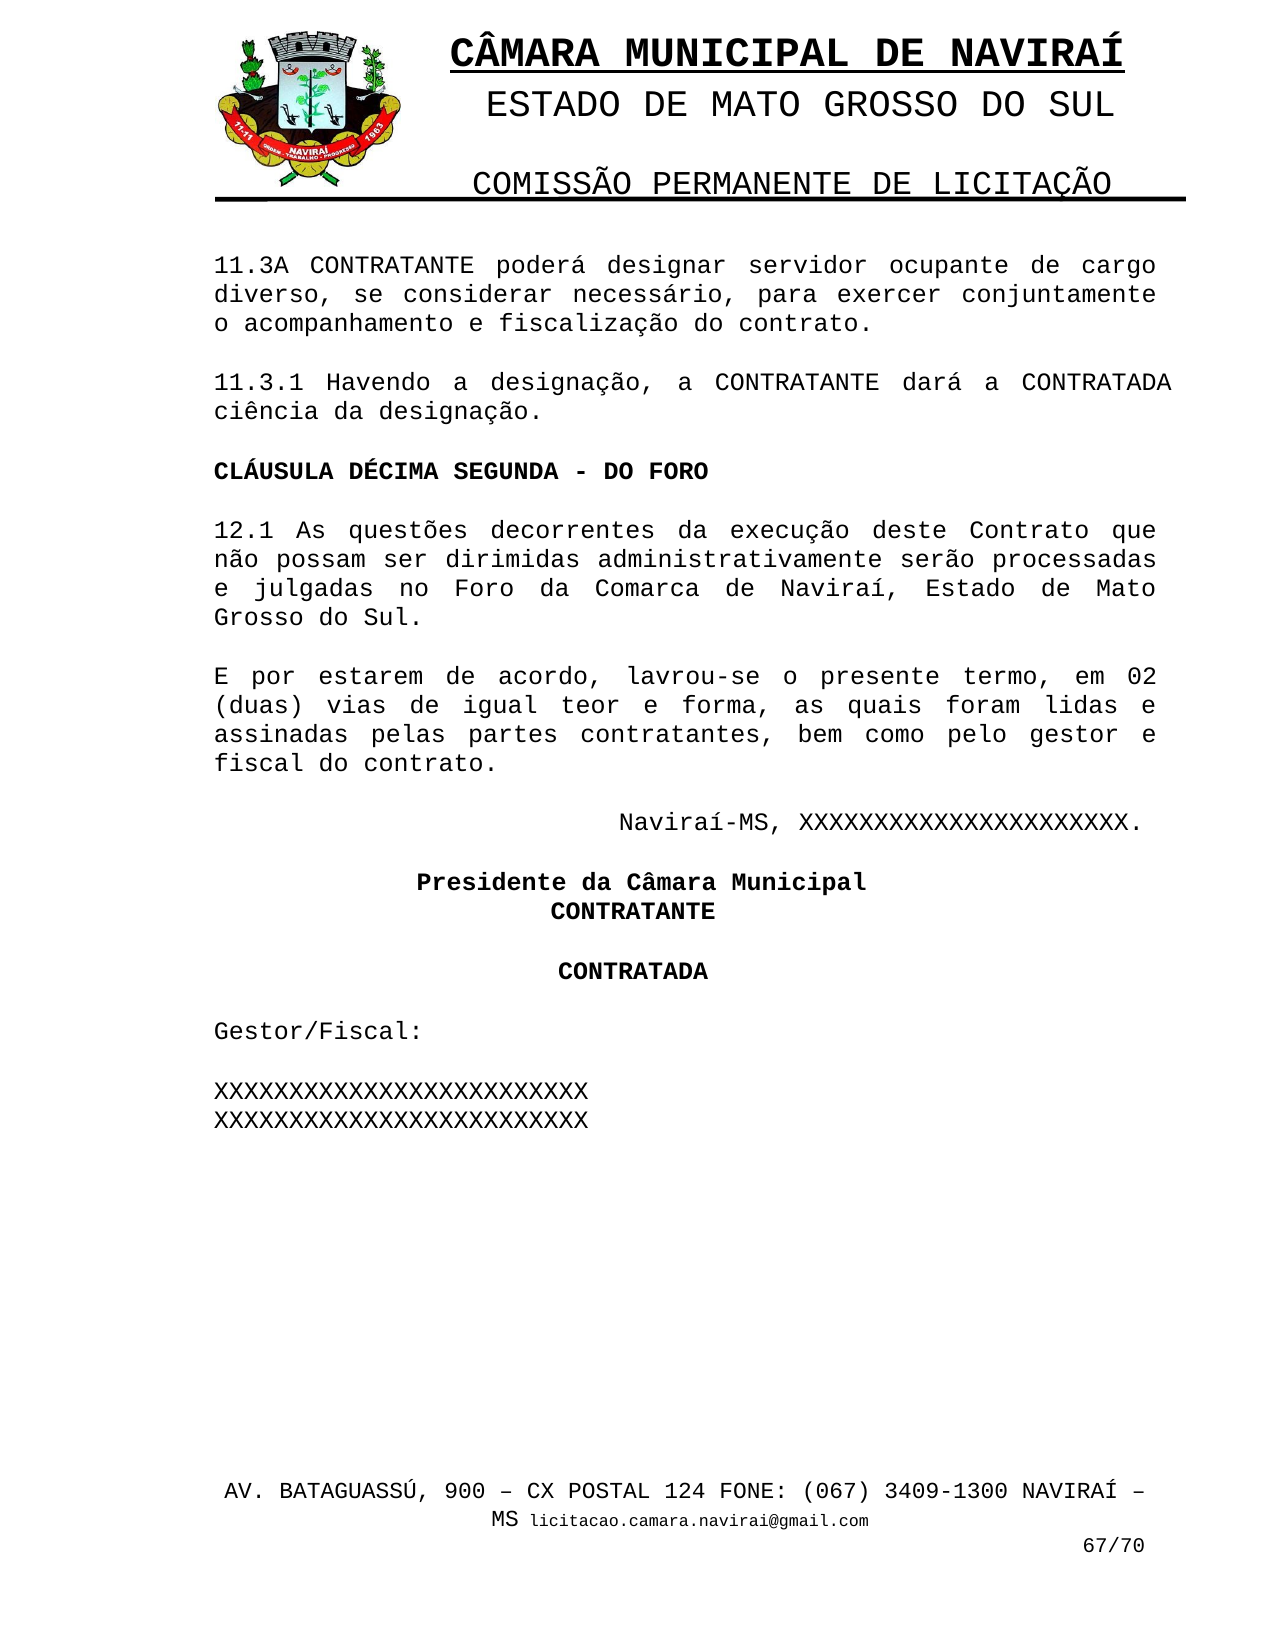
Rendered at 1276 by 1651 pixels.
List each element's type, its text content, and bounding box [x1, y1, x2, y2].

text XXXXXXXXXXXXXXXXXXXXXXXXX [213, 1078, 603, 1107]
text CONTRATANTE [124, 899, 1157, 927]
text CLÁUSULA DÉCIMA SEGUNDA - DO FORO [213, 458, 1172, 487]
subtitle CONTRATADA [124, 959, 1157, 987]
text 11.3.1 Havendo a designação, a CONTRATANTE dará a CONTRATADA ciência da designação. [213, 370, 1172, 427]
text Naviraí-MS, XXXXXXXXXXXXXXXXXXXXXX. [124, 809, 1159, 838]
text 12.1 As questões decorrentes da execução deste Contrato que não possam ser dirimidas administrativamente serão processadas e julgadas no Foro da Comarca de Naviraí, Estado de Mato Grosso do Sul. [213, 518, 1157, 633]
text XXXXXXXXXXXXXXXXXXXXXXXXX [213, 1108, 1127, 1136]
list A CONTRATANTE poderá designar servidor ocupante de cargo diverso, se considerar necessário, para exercer conjuntamente o acompanhamento e fiscalização do contrato. [124, 253, 1157, 339]
text Gestor/Fiscal: [213, 1019, 1127, 1047]
text E por estarem de acordo, lavrou-se o presente termo, em 02 (duas) vias de igual teor e forma, as quais foram lidas e assinadas pelas partes contratantes, bem como pelo gestor e fiscal do contrato. [213, 664, 1157, 778]
text Presidente da Câmara Municipal [416, 869, 1172, 898]
